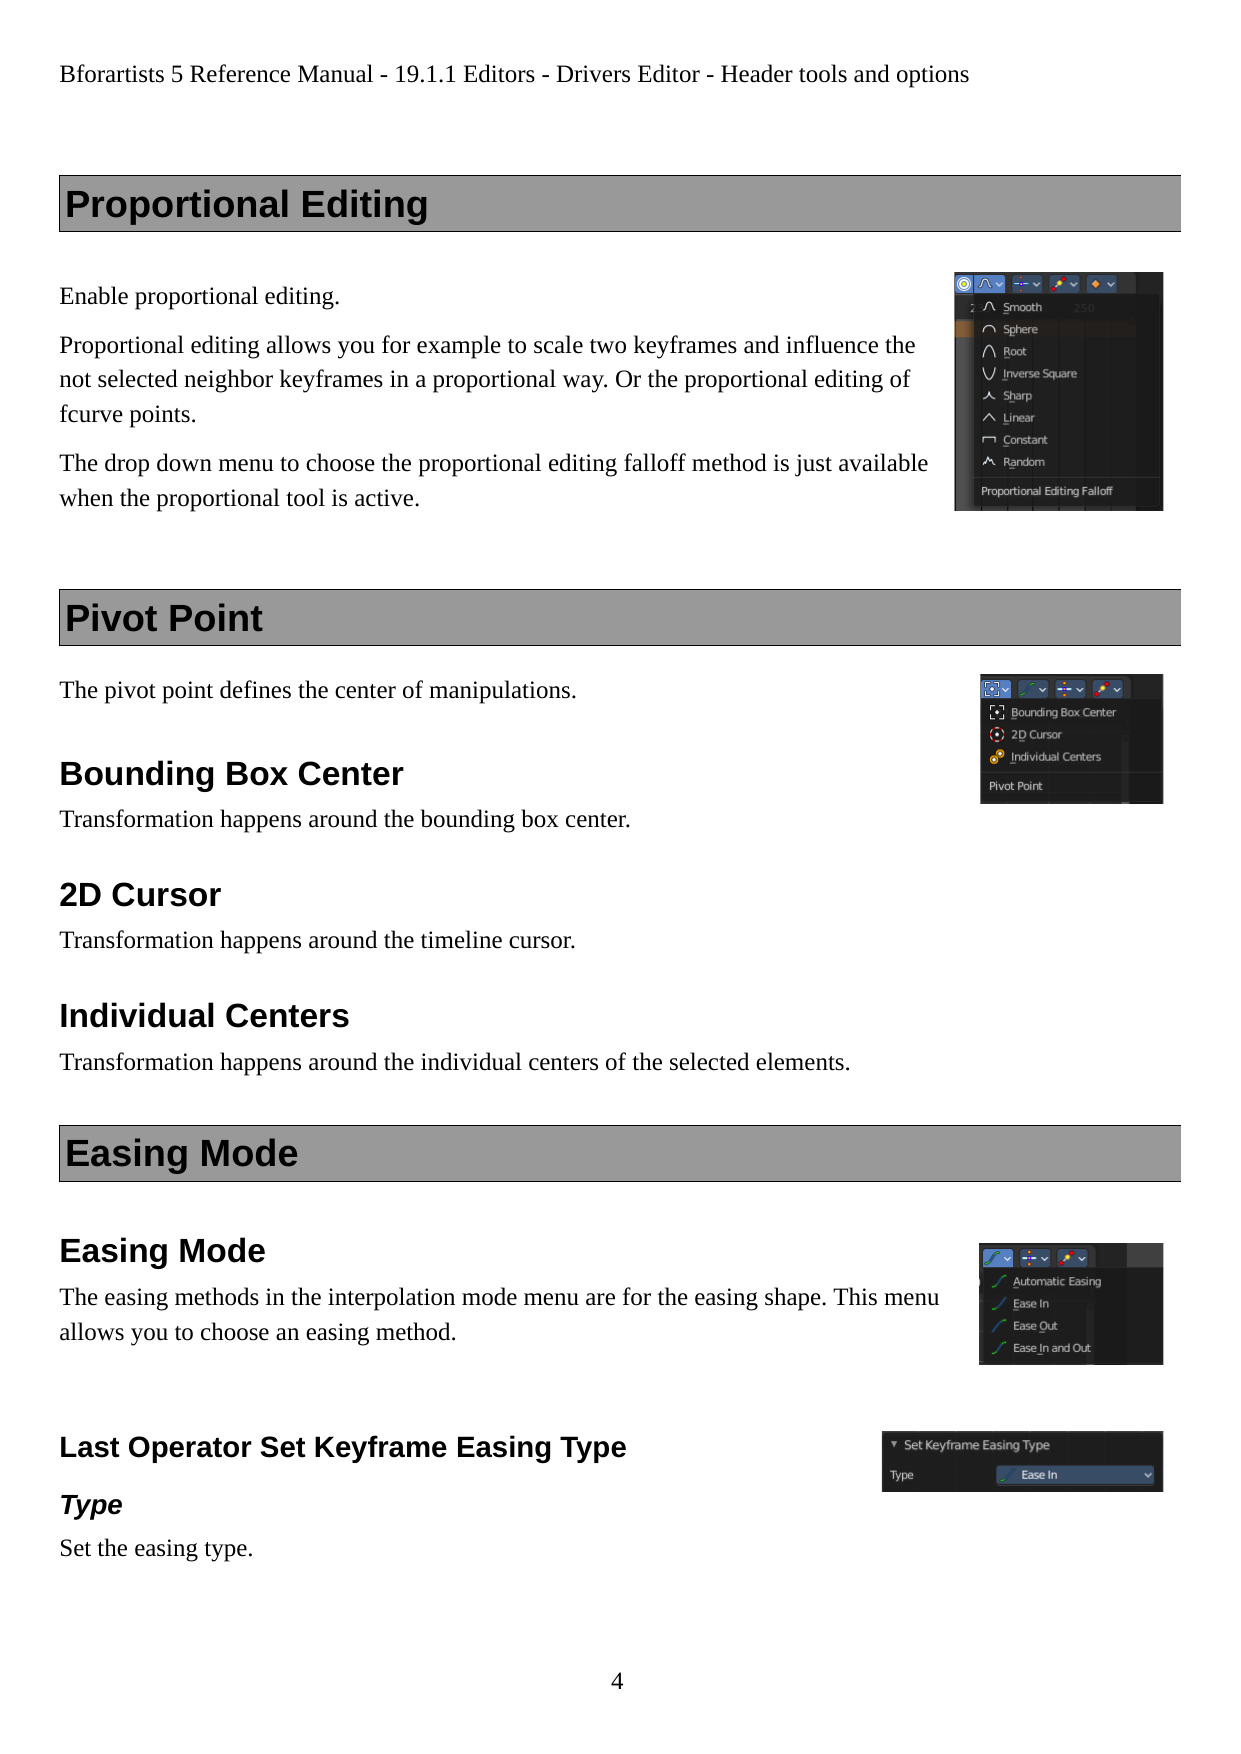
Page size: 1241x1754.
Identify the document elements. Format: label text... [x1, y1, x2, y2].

text Transformation happens around the individual centers of the selected elements. [59, 1047, 1181, 1075]
picture [979, 1243, 1164, 1365]
text Transformation happens around the timeline cursor. [59, 926, 1181, 954]
subtitle Last Operator Set Keyframe Easing Type [59, 1429, 1181, 1463]
table_header Pivot Point [60, 590, 1181, 645]
text The easing methods in the interpolation mode menu are for the easing shape. This menu allows you to choose an easing method. [59, 1282, 979, 1346]
picture [881, 1431, 1164, 1492]
text Set the easing type. [59, 1533, 1181, 1561]
table_header Easing Mode [60, 1126, 1181, 1181]
text Transformation happens around the bounding box center. [59, 804, 1181, 833]
subtitle 2D Cursor [59, 874, 1181, 913]
text The pivot point defines the center of manipulations. [59, 675, 980, 704]
text Enable proportional editing. [59, 281, 954, 310]
subtitle Bounding Box Center [59, 753, 980, 792]
subtitle Type [59, 1488, 1181, 1520]
subtitle Easing Mode [59, 1231, 1181, 1270]
picture [980, 674, 1164, 804]
text The drop down menu to choose the proportional editing falloff method is just available when the proportional tool is active. [59, 448, 954, 511]
table_header Proportional Editing [60, 176, 1181, 231]
subtitle Individual Centers [59, 996, 1181, 1034]
subtitle [1164, 753, 1181, 792]
text Proportional editing allows you for example to scale two keyframes and influence the not selected neighbor keyframes in a proportional way. Or the proportional editing of fcurve points. [59, 330, 954, 428]
picture [954, 272, 1164, 511]
